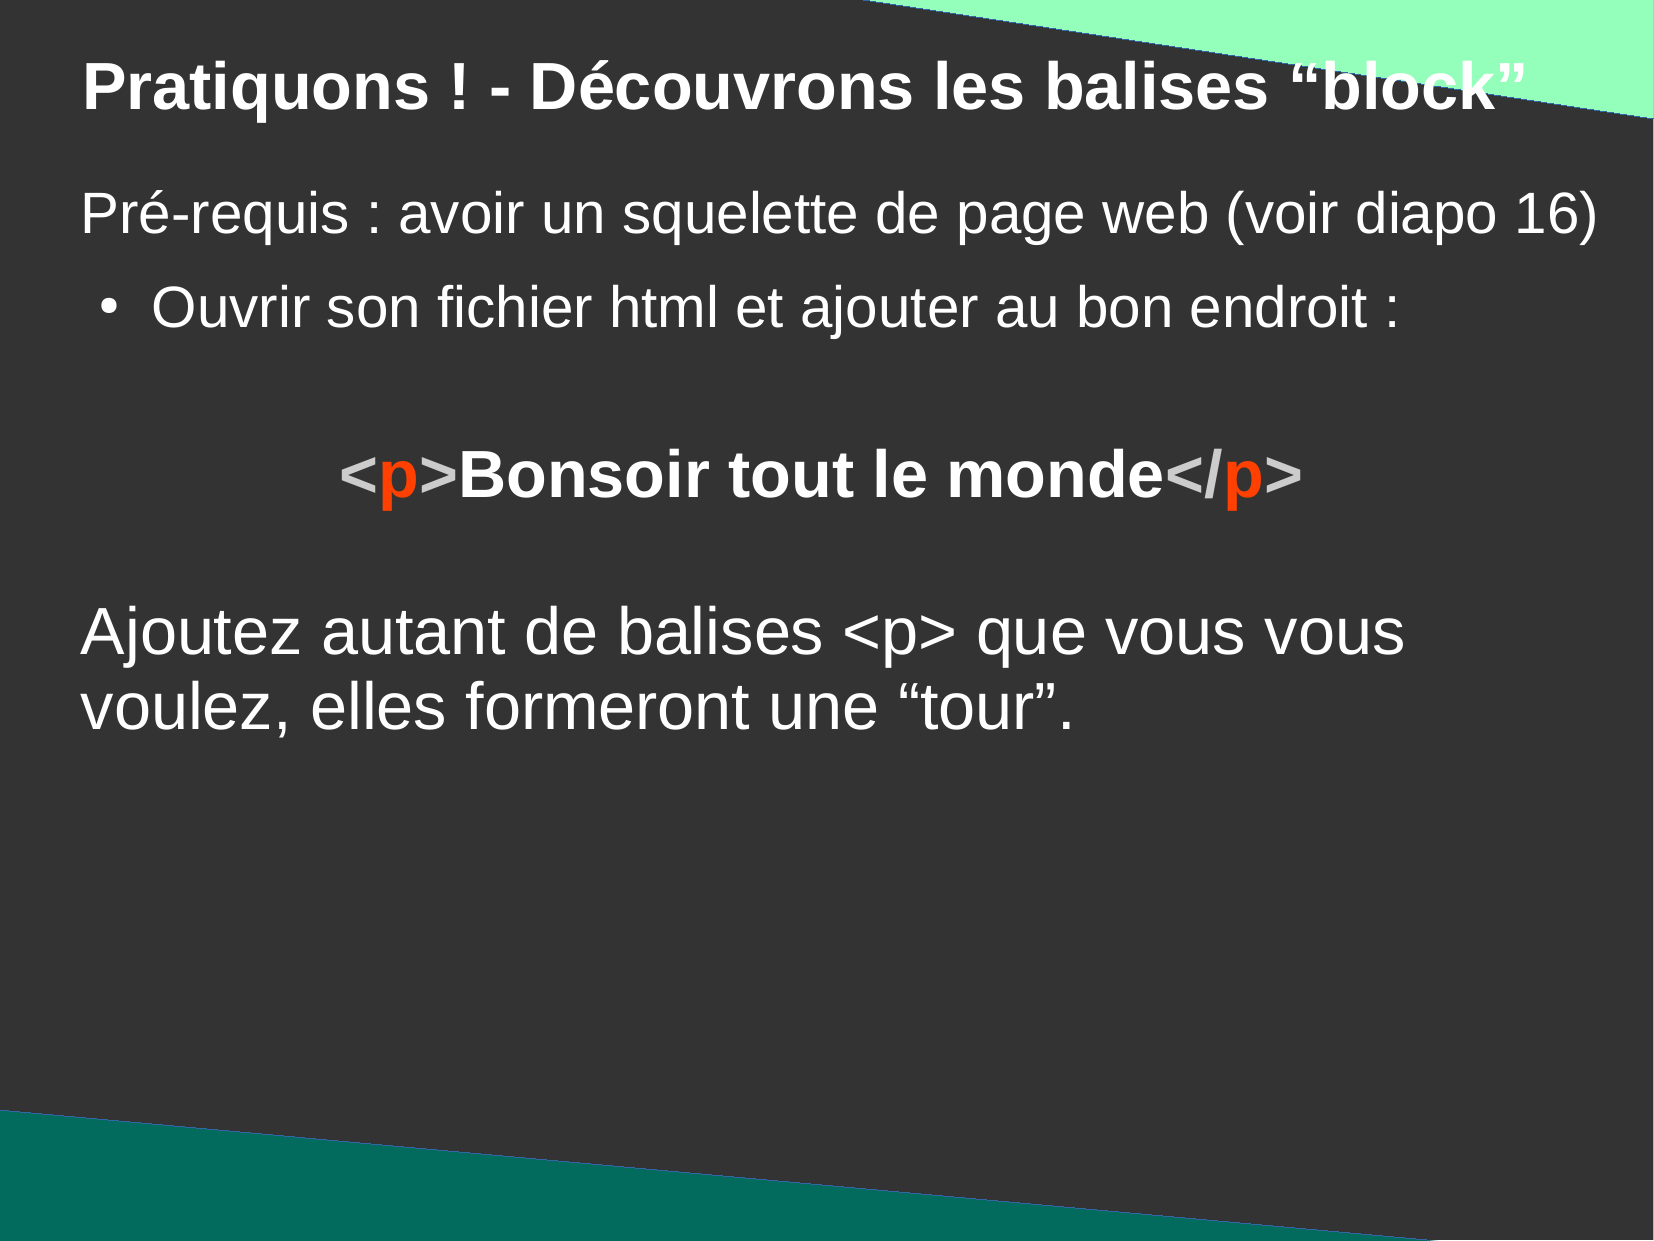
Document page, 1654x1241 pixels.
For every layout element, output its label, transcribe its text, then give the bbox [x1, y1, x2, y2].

text_box [863, 0, 1654, 119]
list Ajoutez autant de balises <p> que vous vous voulez, elles formeront une “tour”. [80, 594, 1620, 780]
text_box <p>Bonsoir tout le monde</p> [236, 429, 1407, 520]
list Pré-requis : avoir un squelette de page web (voir diapo 16) Ouvrir son fichier html et ajouter au bon endroit : [80, 180, 1620, 367]
title Pratiquons ! - Découvrons les balises “block” [82, 49, 1571, 152]
